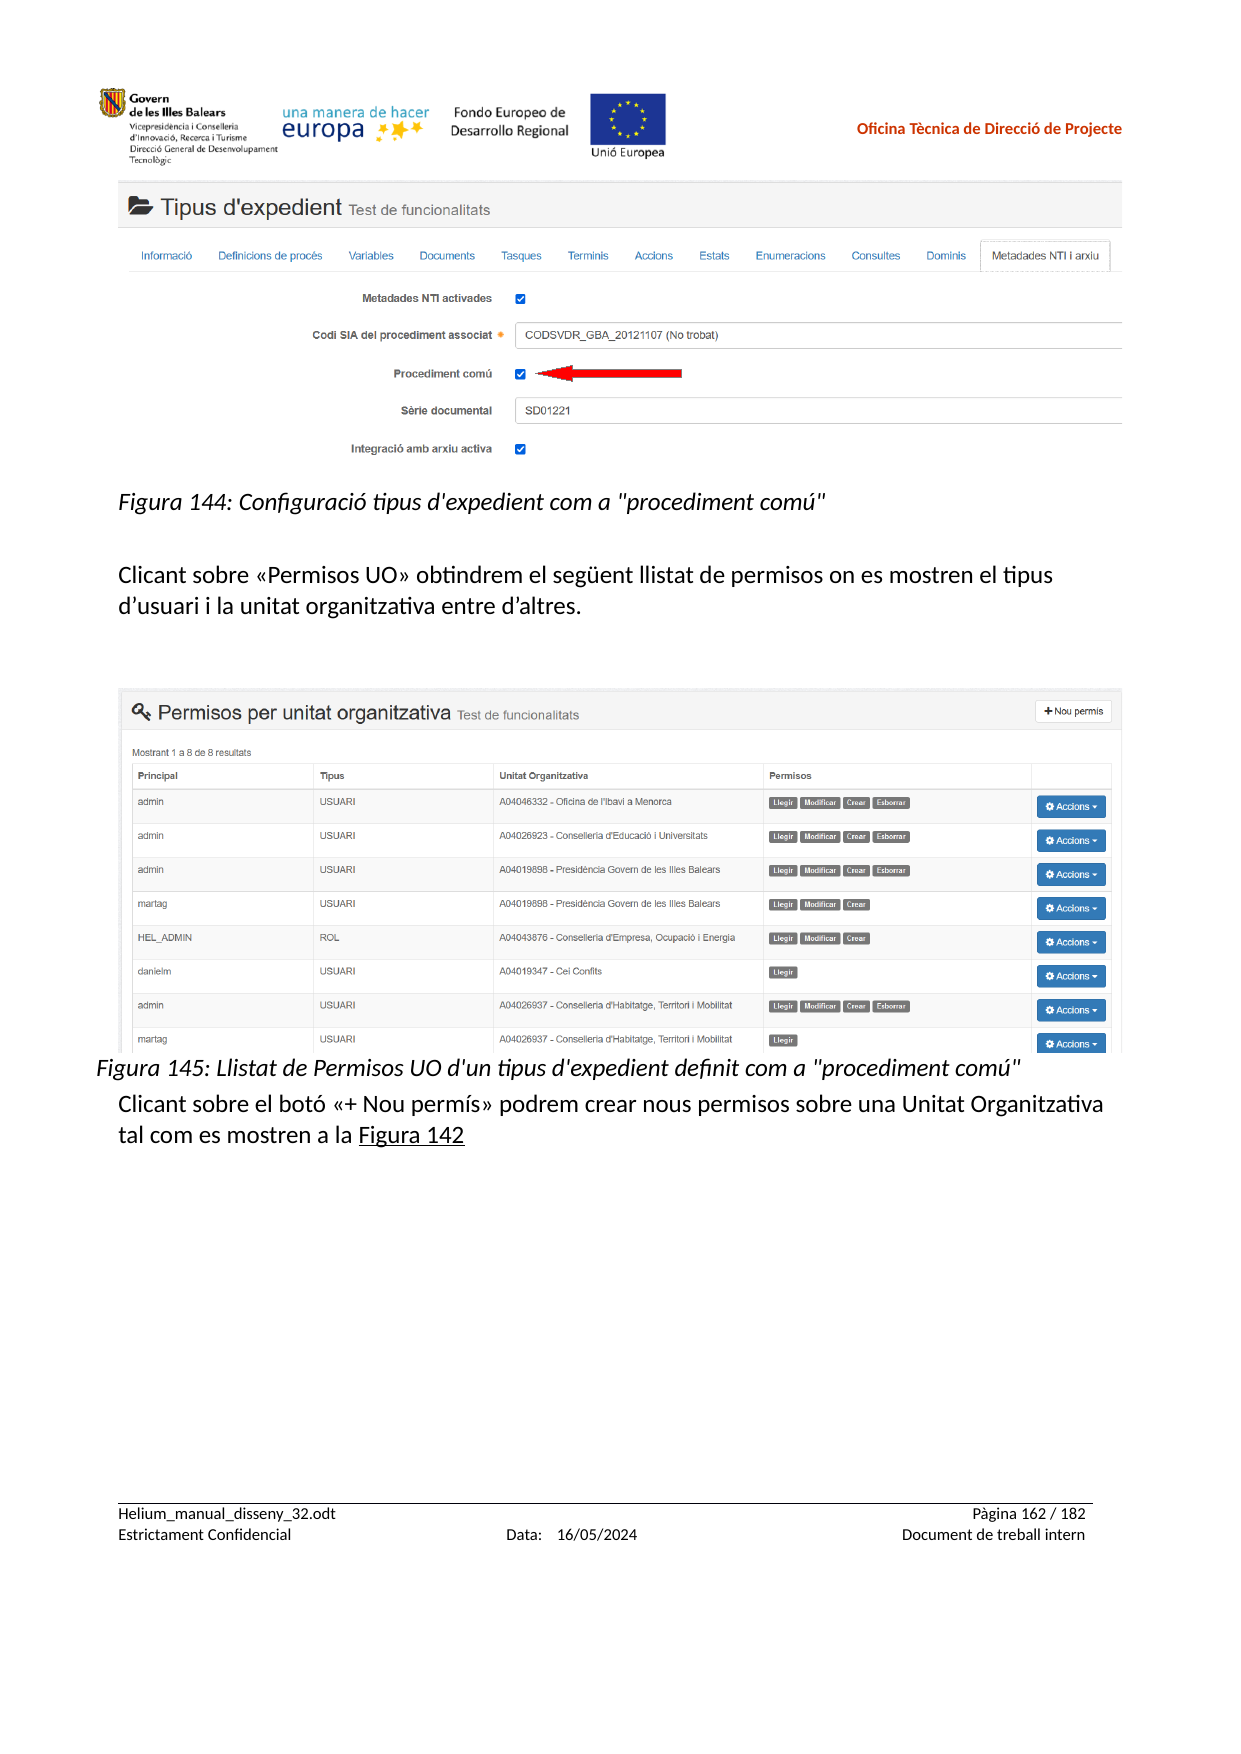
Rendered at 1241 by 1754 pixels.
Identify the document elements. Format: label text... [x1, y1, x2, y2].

text Clicant sobre «Permisos UO» obtindrem el següent llistat de permisos on es mostren el tipus d’usuari i la unitat organitzativa entre d’altres. [118, 559, 1122, 620]
picture [118, 688, 1123, 1053]
picture [99, 87, 668, 166]
text Figura 145: Llistat de Permisos UO d'un tipus d'expedient definit com a "procediment comú" [96, 1051, 1144, 1083]
text Clicant sobre el botó «+ Nou permís» podrem crear nous permisos sobre una Unitat Organitzativa tal com es mostren a la Figura 142 [118, 1088, 1122, 1149]
text Figura 144: Configuració tipus d'expedient com a "procediment comú" [118, 486, 1122, 516]
picture [118, 180, 1123, 486]
